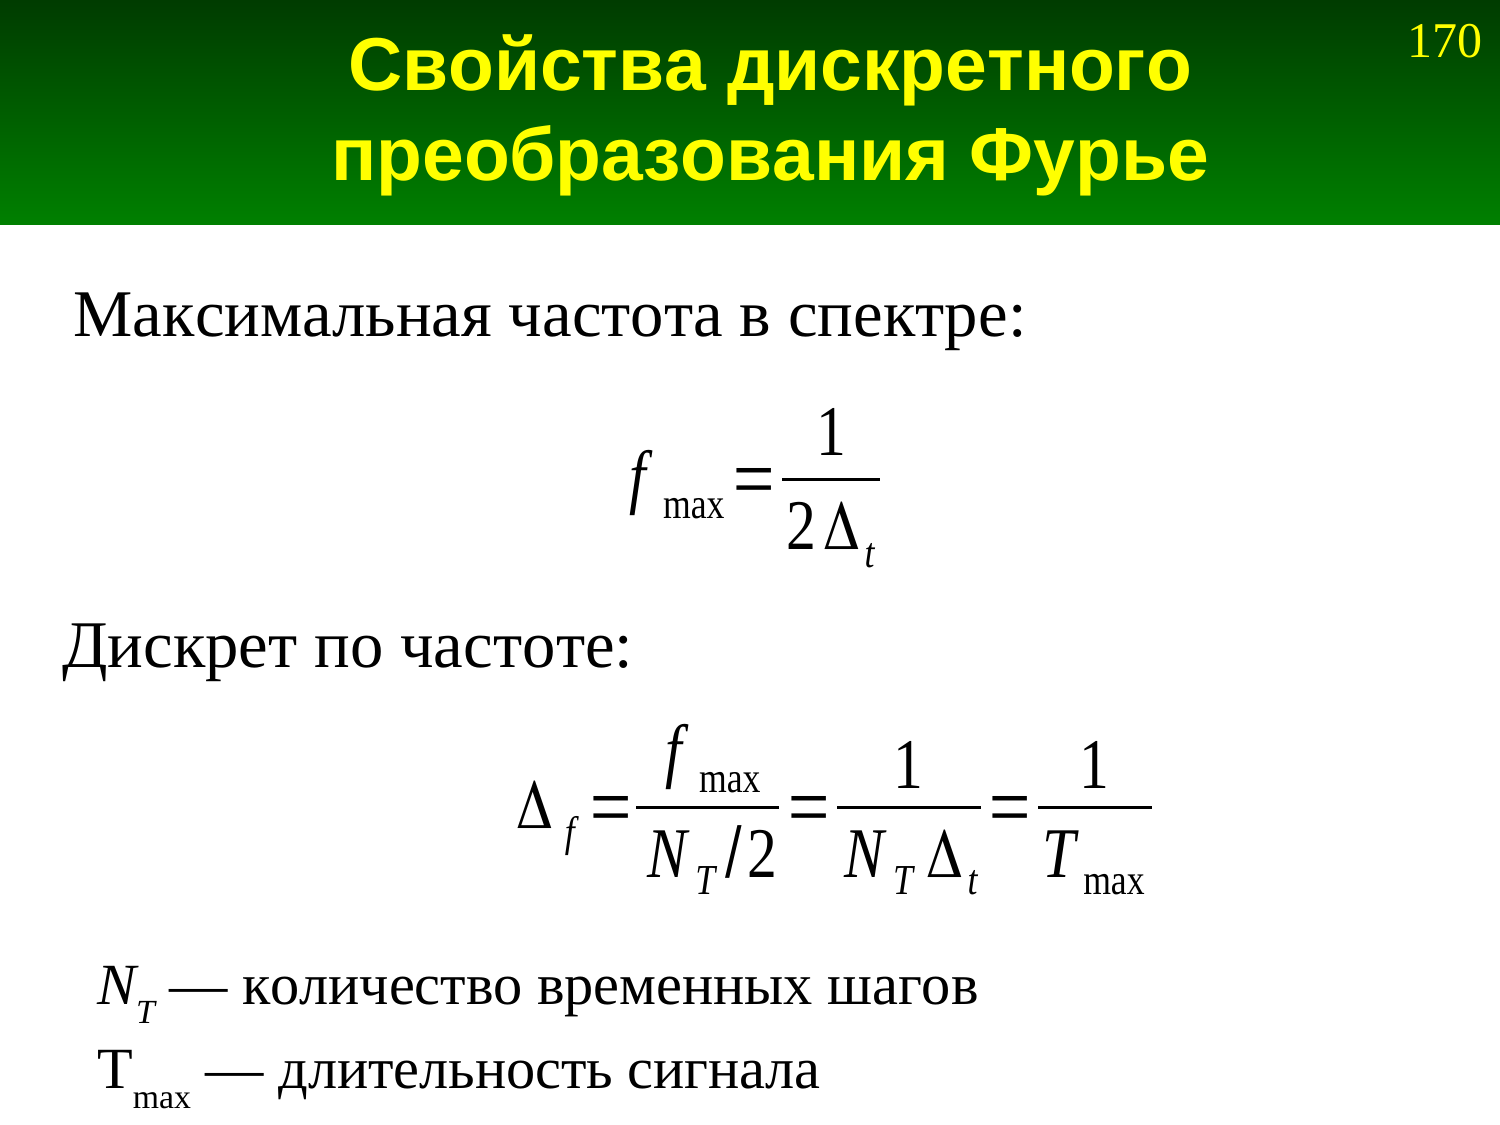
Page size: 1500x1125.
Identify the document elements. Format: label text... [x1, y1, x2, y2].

chart [501, 712, 1169, 905]
title Свойства дискретного преобразования Фурье [100, 7, 1441, 204]
chart [603, 393, 898, 575]
text_box Максимальная частота в спектре: [59, 262, 1073, 390]
text_box NT — количество временных шагов Tmax — длительность сигнала [82, 938, 990, 1123]
text_box Дискрет по частоте: [47, 592, 1061, 721]
